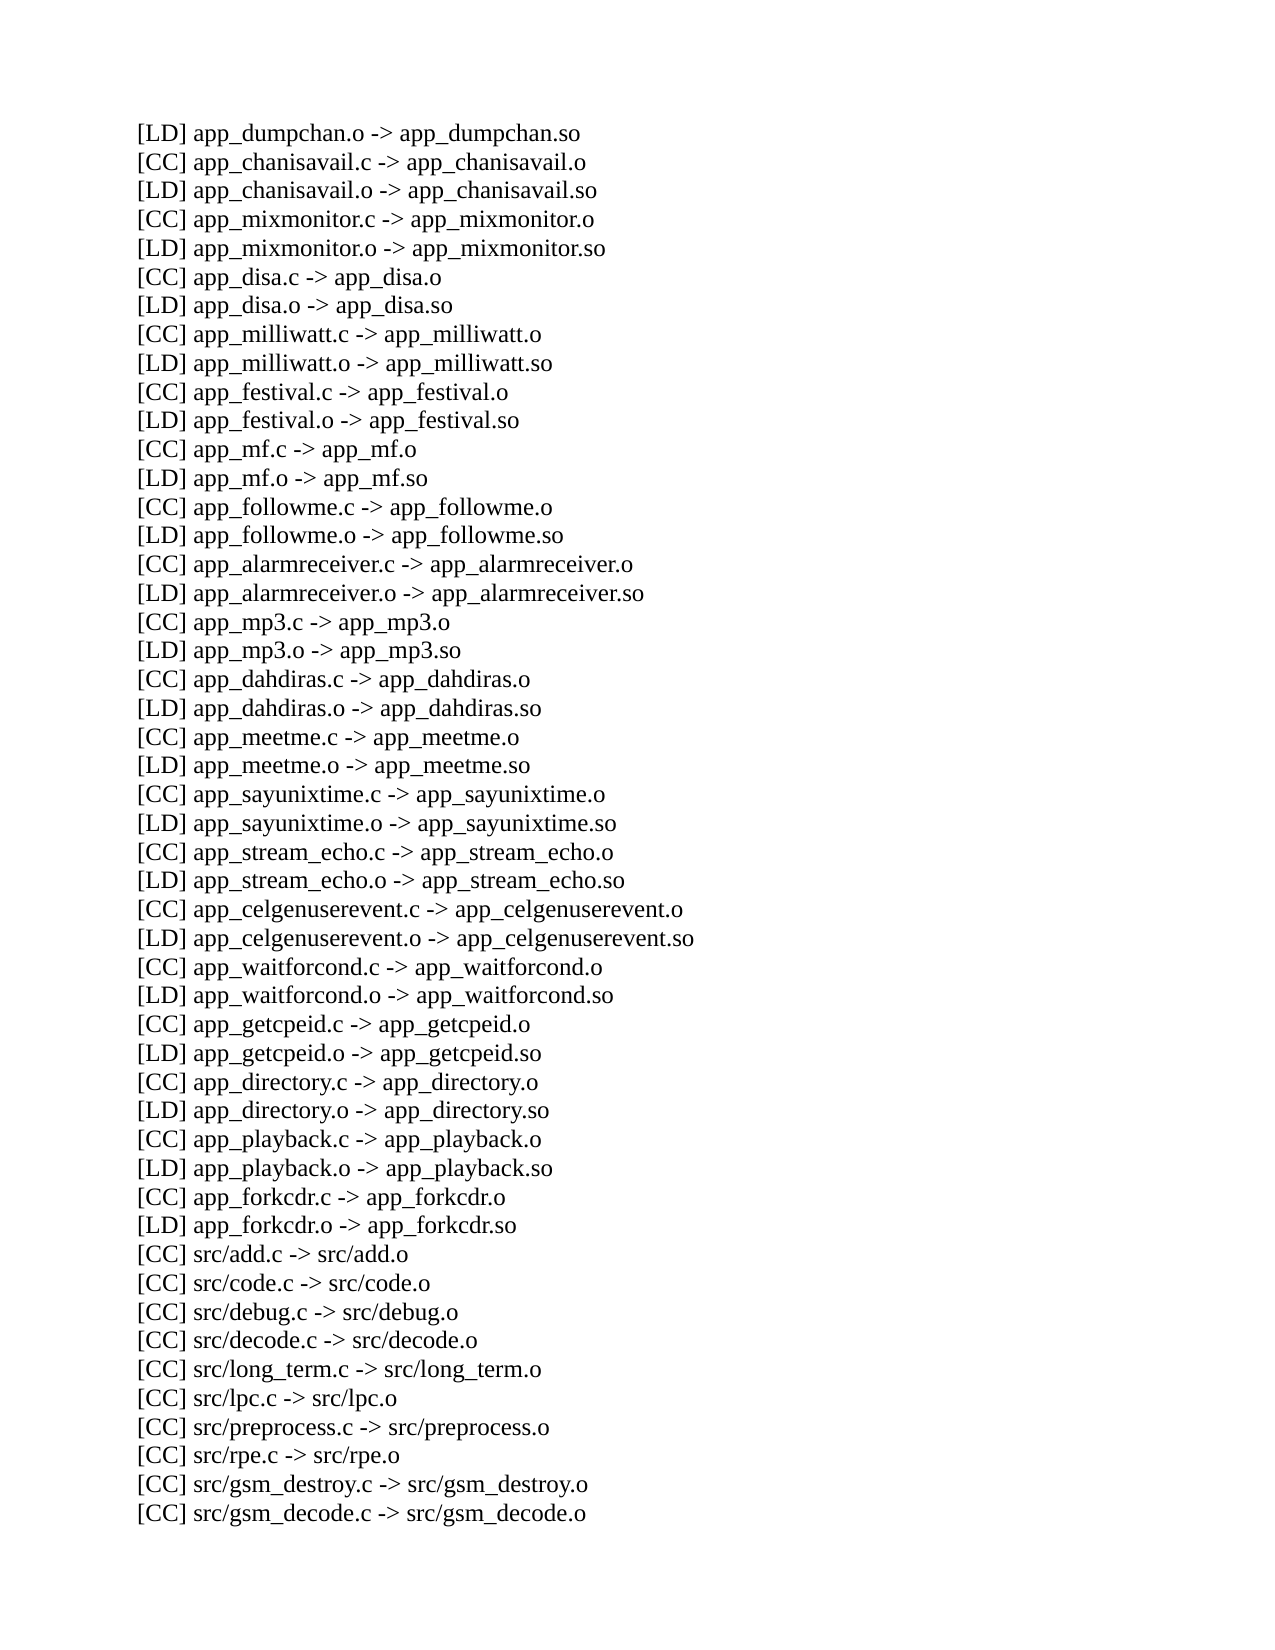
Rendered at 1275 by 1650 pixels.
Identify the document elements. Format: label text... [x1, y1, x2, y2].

text [CC] app_playback.c -> app_playback.o [118, 1124, 1157, 1153]
text [LD] app_forkcdr.o -> app_forkcdr.so [118, 1211, 1157, 1239]
text [CC] app_stream_echo.c -> app_stream_echo.o [118, 837, 1157, 866]
text [CC] src/gsm_decode.c -> src/gsm_decode.o [118, 1498, 1157, 1527]
text [LD] app_playback.o -> app_playback.so [118, 1153, 1157, 1182]
text [LD] app_getcpeid.o -> app_getcpeid.so [118, 1038, 1157, 1067]
text [CC] app_meetme.c -> app_meetme.o [118, 722, 1157, 751]
text [LD] app_alarmreceiver.o -> app_alarmreceiver.so [118, 578, 1157, 607]
text [LD] app_milliwatt.o -> app_milliwatt.so [118, 348, 1157, 377]
text [CC] app_milliwatt.c -> app_milliwatt.o [118, 319, 1157, 348]
text [CC] src/preprocess.c -> src/preprocess.o [118, 1412, 1157, 1441]
text [CC] app_mf.c -> app_mf.o [118, 434, 1157, 463]
text [CC] src/decode.c -> src/decode.o [118, 1326, 1157, 1354]
text [CC] app_dahdiras.c -> app_dahdiras.o [118, 664, 1157, 693]
text [LD] app_chanisavail.o -> app_chanisavail.so [118, 176, 1157, 204]
text [LD] app_followme.o -> app_followme.so [118, 521, 1157, 549]
text [CC] app_forkcdr.c -> app_forkcdr.o [118, 1182, 1157, 1211]
text [CC] app_followme.c -> app_followme.o [118, 492, 1157, 521]
text [CC] src/code.c -> src/code.o [118, 1268, 1157, 1297]
text [CC] app_alarmreceiver.c -> app_alarmreceiver.o [118, 549, 1157, 578]
text [CC] app_disa.c -> app_disa.o [118, 262, 1157, 291]
text [LD] app_directory.o -> app_directory.so [118, 1096, 1157, 1124]
text [LD] app_sayunixtime.o -> app_sayunixtime.so [118, 808, 1157, 837]
text [CC] app_mp3.c -> app_mp3.o [118, 607, 1157, 636]
text [LD] app_mp3.o -> app_mp3.so [118, 636, 1157, 664]
text [CC] app_getcpeid.c -> app_getcpeid.o [118, 1009, 1157, 1038]
text [CC] src/gsm_destroy.c -> src/gsm_destroy.o [118, 1469, 1157, 1498]
text [CC] app_celgenuserevent.c -> app_celgenuserevent.o [118, 894, 1157, 923]
text [CC] app_sayunixtime.c -> app_sayunixtime.o [118, 779, 1157, 808]
text [CC] app_waitforcond.c -> app_waitforcond.o [118, 952, 1157, 981]
text [LD] app_celgenuserevent.o -> app_celgenuserevent.so [118, 923, 1157, 952]
text [LD] app_waitforcond.o -> app_waitforcond.so [118, 981, 1157, 1009]
text [LD] app_mf.o -> app_mf.so [118, 463, 1157, 492]
text [CC] src/rpe.c -> src/rpe.o [118, 1441, 1157, 1469]
text [CC] app_mixmonitor.c -> app_mixmonitor.o [118, 204, 1157, 233]
text [LD] app_mixmonitor.o -> app_mixmonitor.so [118, 233, 1157, 262]
text [LD] app_meetme.o -> app_meetme.so [118, 751, 1157, 779]
text [CC] app_directory.c -> app_directory.o [118, 1067, 1157, 1096]
text [LD] app_dumpchan.o -> app_dumpchan.so [118, 118, 1157, 147]
text [LD] app_dahdiras.o -> app_dahdiras.so [118, 693, 1157, 722]
text [CC] src/add.c -> src/add.o [118, 1239, 1157, 1268]
text [LD] app_disa.o -> app_disa.so [118, 291, 1157, 319]
text [CC] src/lpc.c -> src/lpc.o [118, 1383, 1157, 1412]
text [CC] src/debug.c -> src/debug.o [118, 1297, 1157, 1326]
text [CC] app_festival.c -> app_festival.o [118, 377, 1157, 406]
text [CC] app_chanisavail.c -> app_chanisavail.o [118, 147, 1157, 176]
text [CC] src/long_term.c -> src/long_term.o [118, 1354, 1157, 1383]
text [LD] app_stream_echo.o -> app_stream_echo.so [118, 866, 1157, 894]
text [LD] app_festival.o -> app_festival.so [118, 406, 1157, 434]
